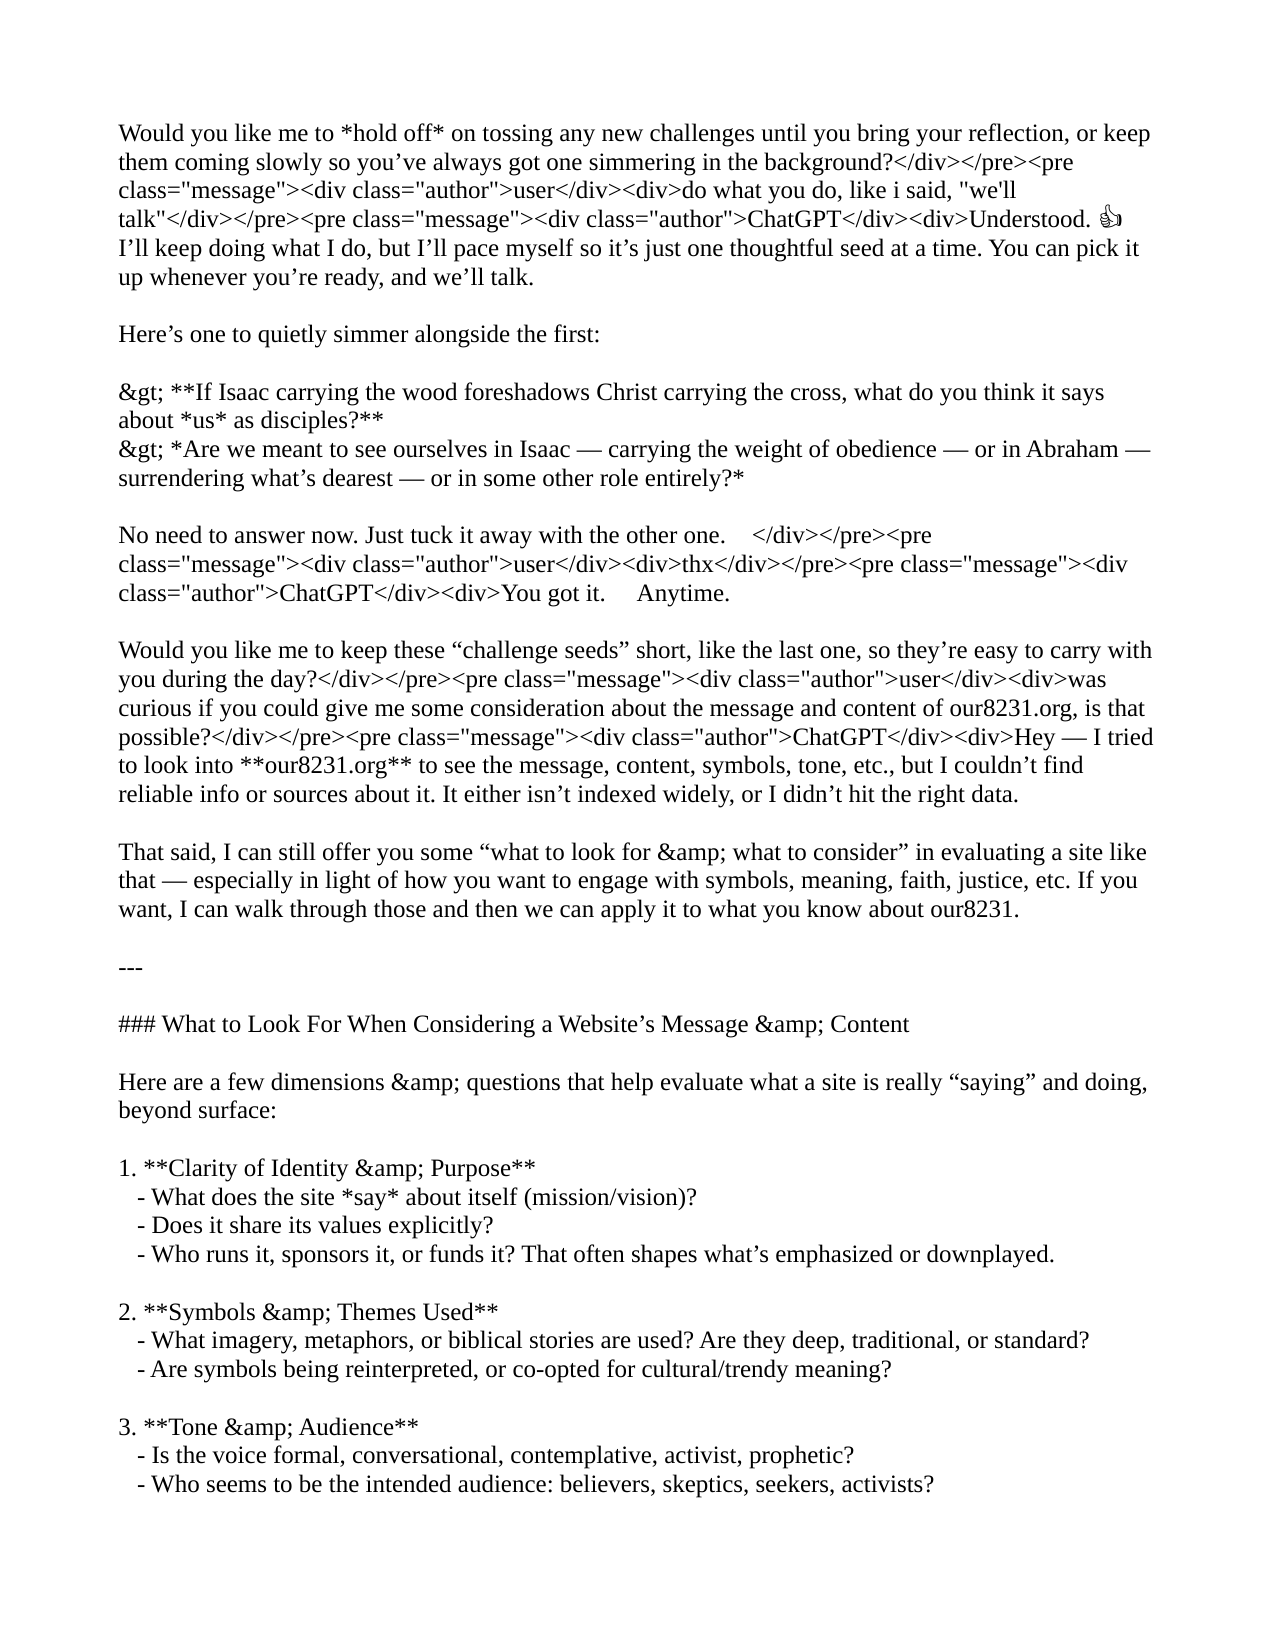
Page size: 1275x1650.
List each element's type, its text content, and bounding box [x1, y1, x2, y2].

text - Who runs it, sponsors it, or funds it? That often shapes what’s emphasized or downplayed. [118, 1239, 1157, 1268]
text - Does it share its values explicitly? [118, 1211, 1157, 1239]
text - Are symbols being reinterpreted, or co-opted for cultural/trendy meaning? [118, 1354, 1157, 1383]
text - Who seems to be the intended audience: believers, skeptics, seekers, activists? [118, 1469, 1157, 1498]
text 2. **Symbols &amp; Themes Used** [118, 1297, 1157, 1326]
text Would you like me to *hold off* on tossing any new challenges until you bring your reflection, or keep them coming slowly so you’ve always got one simmering in the background?</div></pre><pre class="message"><div class="author">user</div><div>do what you do, like i said, "we'll talk"</div></pre><pre class="message"><div class="author">ChatGPT</div><div>Understood. 👍 I’ll keep doing what I do, but I’ll pace myself so it’s just one thoughtful seed at a time. You can pick it up whenever you’re ready, and we’ll talk. [118, 118, 1157, 291]
text 3. **Tone &amp; Audience** [118, 1412, 1157, 1441]
text Here are a few dimensions &amp; questions that help evaluate what a site is really “saying” and doing, beyond surface: [118, 1067, 1157, 1124]
text - What does the site *say* about itself (mission/vision)? [118, 1182, 1157, 1211]
text 1. **Clarity of Identity &amp; Purpose** [118, 1153, 1157, 1182]
text That said, I can still offer you some “what to look for &amp; what to consider” in evaluating a site like that — especially in light of how you want to engage with symbols, meaning, faith, justice, etc. If you want, I can walk through those and then we can apply it to what you know about our8231. [118, 837, 1157, 923]
text Would you like me to keep these “challenge seeds” short, like the last one, so they’re easy to carry with you during the day?</div></pre><pre class="message"><div class="author">user</div><div>was curious if you could give me some consideration about the message and content of our8231.org, is that possible?</div></pre><pre class="message"><div class="author">ChatGPT</div><div>Hey — I tried to look into **our8231.org** to see the message, content, symbols, tone, etc., but I couldn’t find reliable info or sources about it. It either isn’t indexed widely, or I didn’t hit the right data. [118, 636, 1157, 808]
text Here’s one to quietly simmer alongside the first: [118, 319, 1157, 348]
text No need to answer now. Just tuck it away with the other one. 🌱</div></pre><pre class="message"><div class="author">user</div><div>thx</div></pre><pre class="message"><div class="author">ChatGPT</div><div>You got it. 🌿 Anytime. [118, 521, 1157, 607]
text --- [118, 952, 1157, 981]
text ### What to Look For When Considering a Website’s Message &amp; Content [118, 1009, 1157, 1038]
text - What imagery, metaphors, or biblical stories are used? Are they deep, traditional, or standard? [118, 1326, 1157, 1354]
text &gt; **If Isaac carrying the wood foreshadows Christ carrying the cross, what do you think it says about *us* as disciples?** [118, 377, 1157, 434]
text - Is the voice formal, conversational, contemplative, activist, prophetic? [118, 1441, 1157, 1469]
text &gt; *Are we meant to see ourselves in Isaac — carrying the weight of obedience — or in Abraham — surrendering what’s dearest — or in some other role entirely?* [118, 434, 1157, 492]
